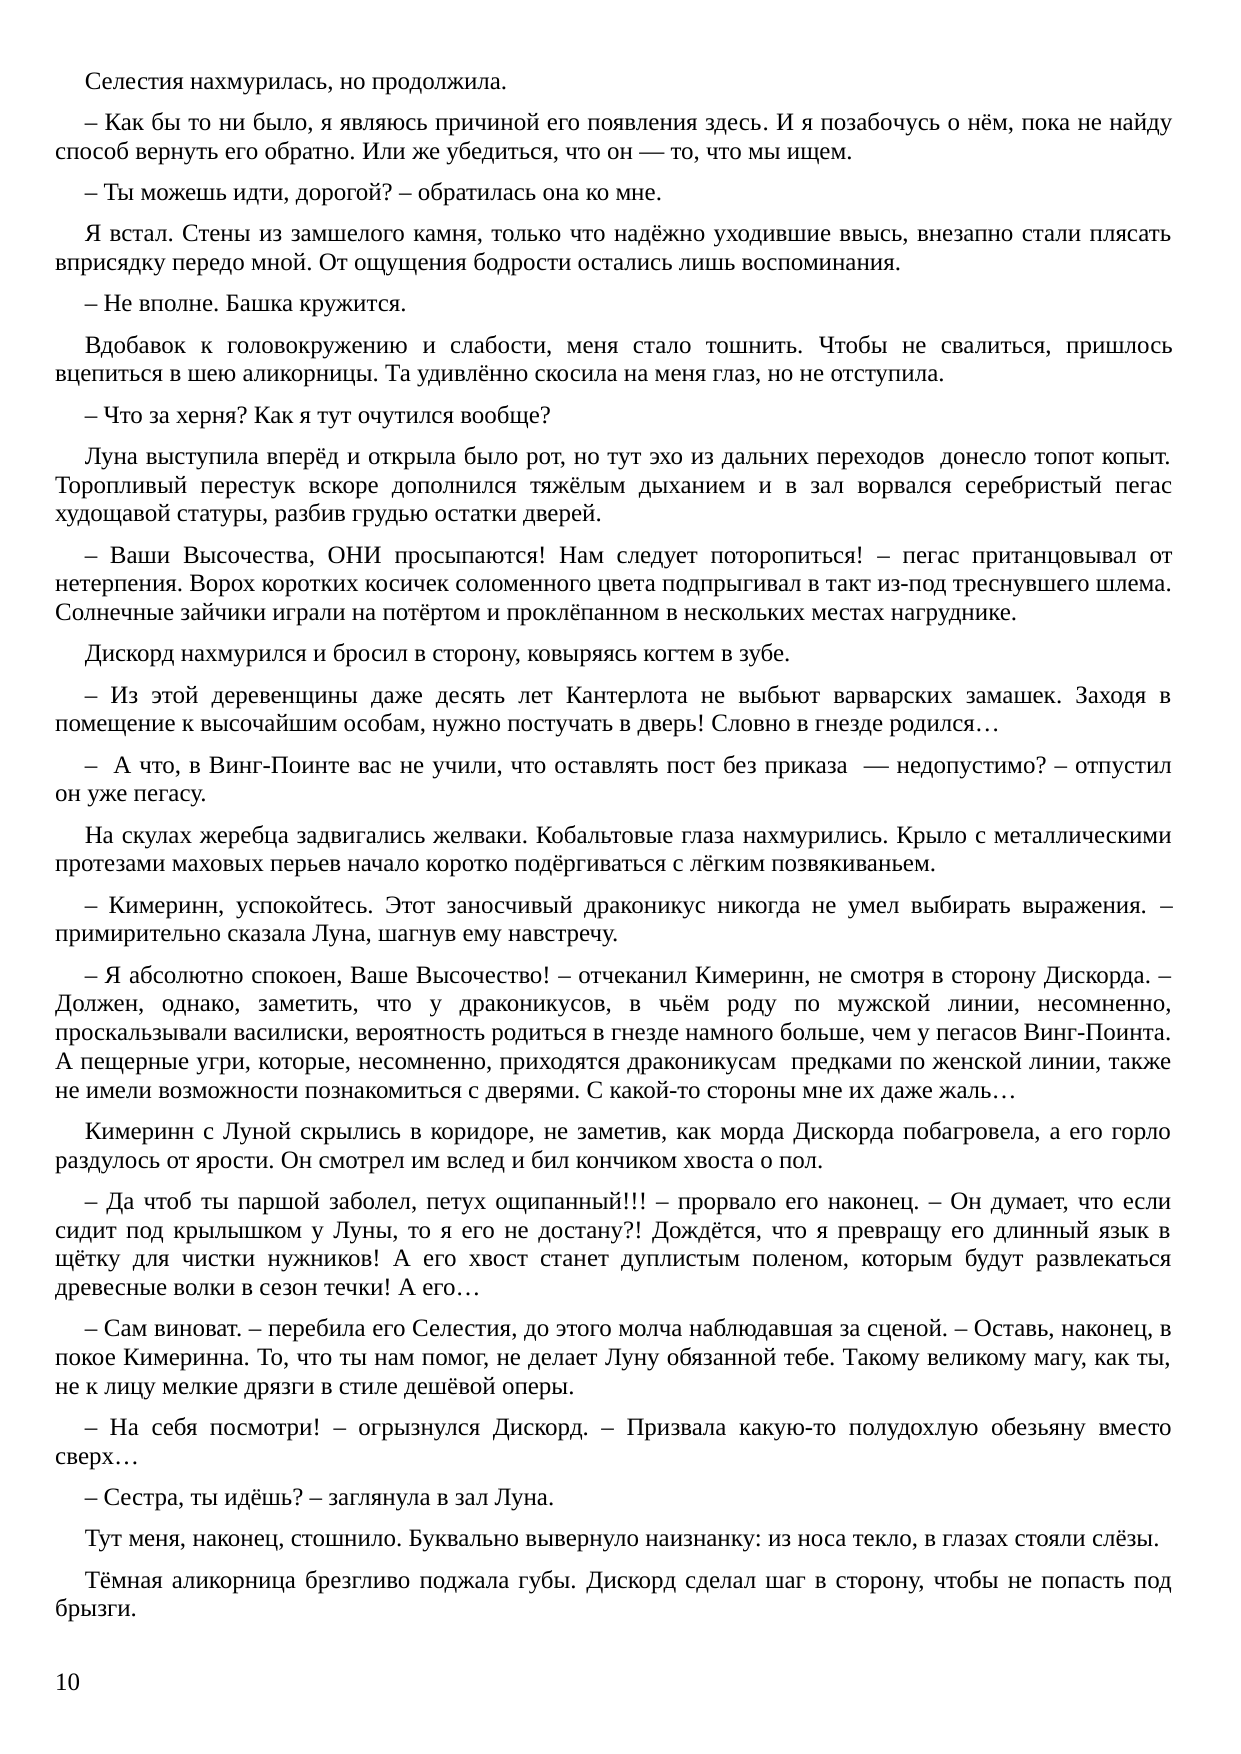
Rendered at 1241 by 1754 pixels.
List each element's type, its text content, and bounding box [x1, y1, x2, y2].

text – А что, в Винг-Поинте вас не учили, что оставлять пост без приказа — недопустимо? – отпустил он уже пегасу. [55, 750, 1173, 807]
text – Что за херня? Как я тут очутился вообще? [55, 400, 1173, 428]
text Я встал. Стены из замшелого камня, только что надёжно уходившие ввысь, внезапно стали плясать вприсядку передо мной. От ощущения бодрости остались лишь воспоминания. [55, 218, 1173, 276]
text – Я абсолютно спокоен, Ваше Высочество! – отчеканил Кимеринн, не смотря в сторону Дискорда. – Должен, однако, заметить, что у драконикусов, в чьём роду по мужской линии, несомненно, проскальзывали василиски, вероятность родиться в гнезде намного больше, чем у пегасов Винг-Поинта. А пещерные угри, которые, несомненно, приходятся драконикусам предками по женской линии, также не имели возможности познакомиться с дверями. С какой-то стороны мне их даже жаль… [55, 960, 1173, 1103]
text На скулах жеребца задвигались желваки. Кобальтовые глаза нахмурились. Крыло с металлическими протезами маховых перьев начало коротко подёргиваться с лёгким позвякиваньем. [55, 820, 1173, 877]
text – Не вполне. Башка кружится. [55, 288, 1173, 317]
text – Из этой деревенщины даже десять лет Кантерлота не выбьют варварских замашек. Заходя в помещение к высочайшим особам, нужно постучать в дверь! Словно в гнезде родился… [55, 680, 1173, 737]
text – Кимеринн, успокойтесь. Этот заносчивый драконикус никогда не умел выбирать выражения. – примирительно сказала Луна, шагнув ему навстречу. [55, 890, 1173, 947]
text – Ваши Высочества, ОНИ просыпаются! Нам следует поторопиться! – пегас пританцовывал от нетерпения. Ворох коротких косичек соломенного цвета подпрыгивал в такт из-под треснувшего шлема. Солнечные зайчики играли на потёртом и проклёпанном в нескольких местах нагруднике. [55, 540, 1173, 626]
text – На себя посмотри! – огрызнулся Дискорд. – Призвала какую-то полудохлую обезьяну вместо сверх… [55, 1412, 1173, 1470]
text Тёмная аликорница брезгливо поджала губы. Дискорд сделал шаг в сторону, чтобы не попасть под брызги. [55, 1565, 1173, 1622]
text – Как бы то ни было, я являюсь причиной его появления здесь. И я позабочусь о нём, пока не найду способ вернуть его обратно. Или же убедиться, что он — то, что мы ищем. [55, 107, 1173, 165]
text Кимеринн с Луной скрылись в коридоре, не заметив, как морда Дискорда побагровела, а его горло раздулось от ярости. Он смотрел им вслед и бил кончиком хвоста о пол. [55, 1116, 1173, 1173]
text – Да чтоб ты паршой заболел, петух ощипанный!!! – прорвало его наконец. – Он думает, что если сидит под крылышком у Луны, то я его не достану?! Дождётся, что я превращу его длинный язык в щётку для чистки нужников! А его хвост станет дуплистым поленом, которым будут развлекаться древесные волки в сезон течки! А его… [55, 1186, 1173, 1301]
text Вдобавок к головокружению и слабости, меня стало тошнить. Чтобы не свалиться, пришлось вцепиться в шею аликорницы. Та удивлённо скосила на меня глаз, но не отступила. [55, 330, 1173, 387]
text Селестия нахмурилась, но продолжила. [55, 66, 1173, 95]
text Луна выступила вперёд и открыла было рот, но тут эхо из дальних переходов донесло топот копыт. Торопливый перестук вскоре дополнился тяжёлым дыханием и в зал ворвался серебристый пегас худощавой статуры, разбив грудью остатки дверей. [55, 441, 1173, 527]
text – Сестра, ты идёшь? – заглянула в зал Луна. [55, 1482, 1173, 1511]
text Дискорд нахмурился и бросил в сторону, ковыряясь когтем в зубе. [55, 638, 1173, 667]
text – Сам виноват. – перебила его Селестия, до этого молча наблюдавшая за сценой. – Оставь, наконец, в покое Кимеринна. То, что ты нам помог, не делает Луну обязанной тебе. Такому великому магу, как ты, не к лицу мелкие дрязги в стиле дешёвой оперы. [55, 1313, 1173, 1400]
text – Ты можешь идти, дорогой? – обратилась она ко мне. [55, 177, 1173, 206]
text Тут меня, наконец, стошнило. Буквально вывернуло наизнанку: из носа текло, в глазах стояли слёзы. [55, 1523, 1173, 1552]
